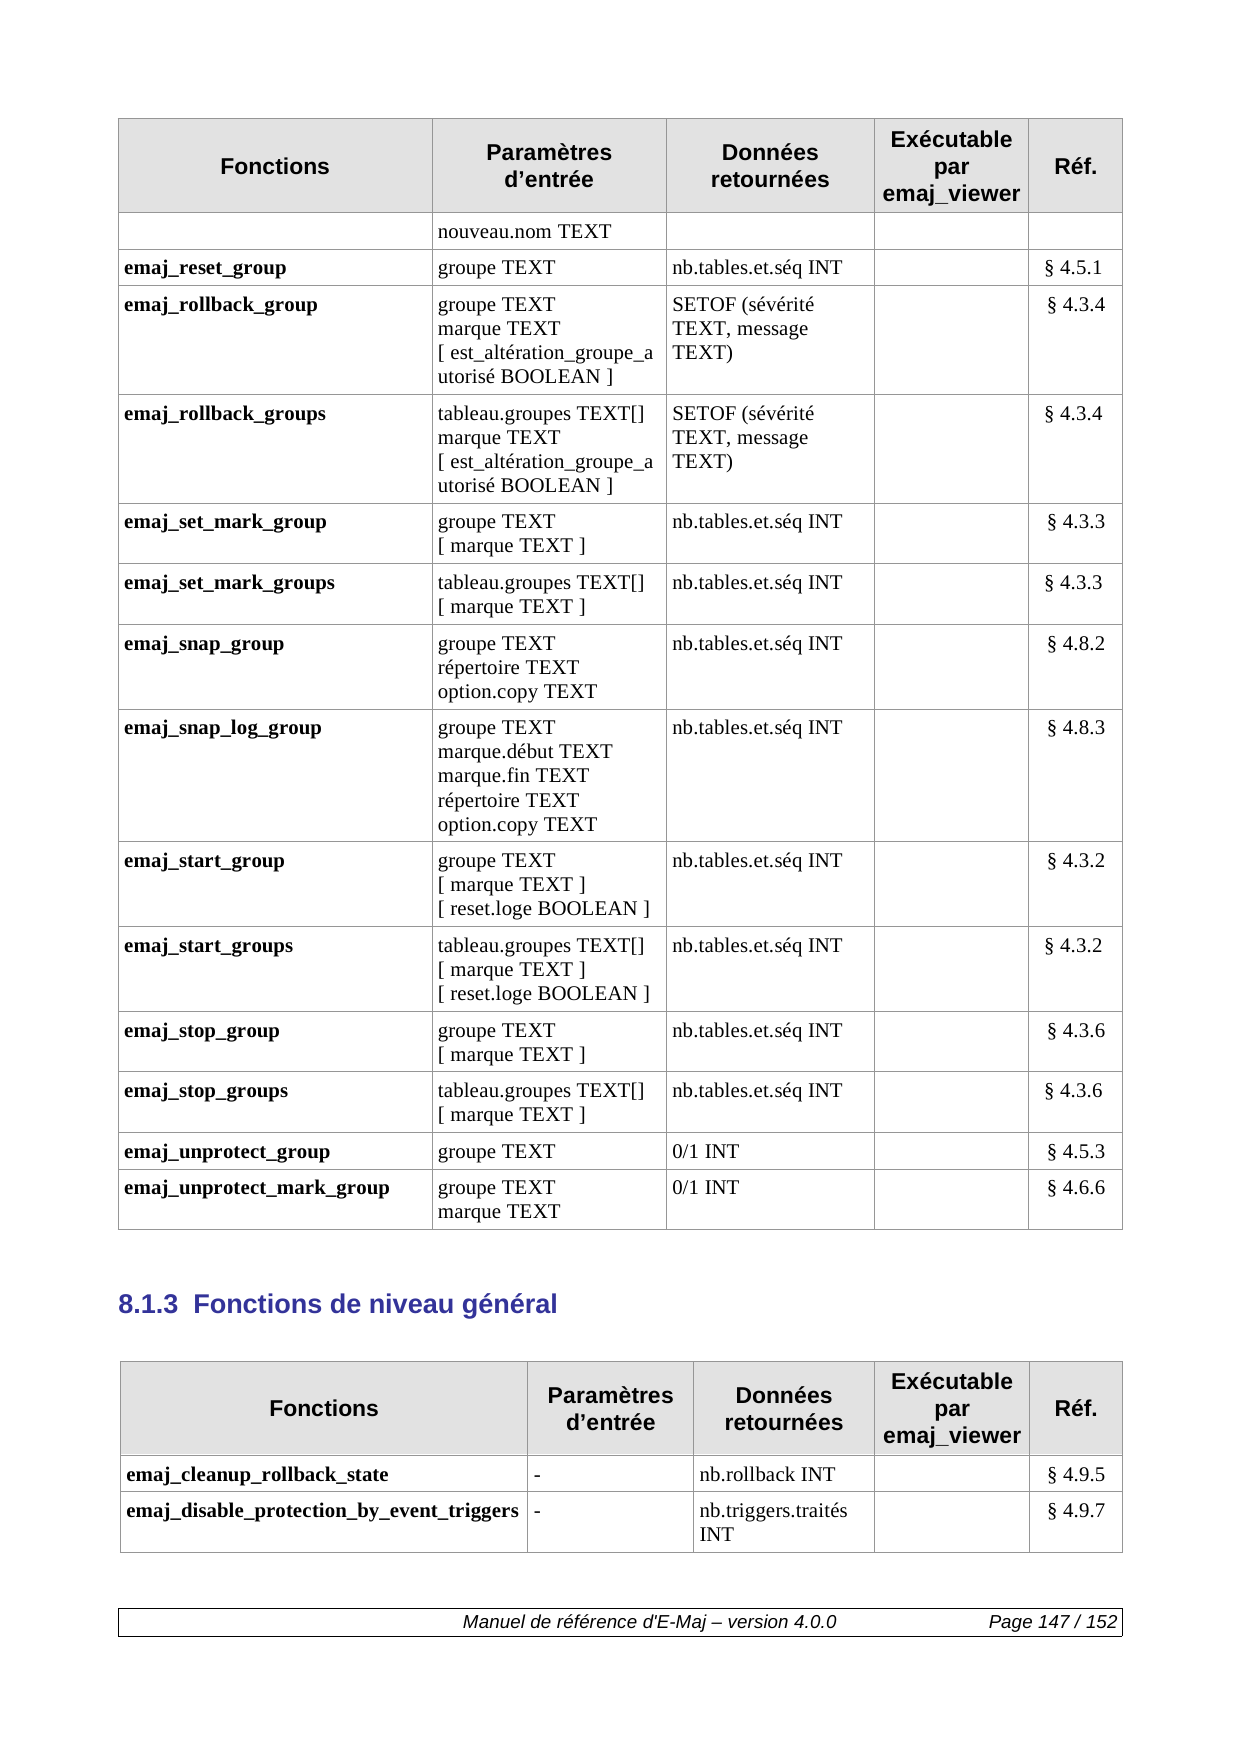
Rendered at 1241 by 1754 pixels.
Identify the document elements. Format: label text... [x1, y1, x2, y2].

table_cell nb.tables.et.séq INT [667, 842, 874, 926]
table_cell § 4.6.6 [1029, 1170, 1122, 1229]
table_cell [875, 1072, 1028, 1132]
table_cell emaj_rollback_groups [119, 395, 432, 502]
table_header Fonctions [121, 1362, 527, 1454]
table_cell nb.tables.et.séq INT [667, 1012, 874, 1071]
table_header Fonctions [119, 119, 432, 212]
table_header Réf. [1029, 119, 1122, 212]
table_header Données retournées [694, 1362, 874, 1454]
table_cell - [528, 1492, 693, 1552]
table_cell emaj_cleanup_rollback_state [121, 1456, 527, 1491]
table_cell nb.triggers.traités INT [694, 1492, 874, 1552]
table_cell [875, 927, 1028, 1011]
table_header Paramètres d’entrée [528, 1362, 693, 1454]
table_cell [875, 710, 1028, 841]
table_cell emaj_set_mark_group [119, 504, 432, 563]
table_cell § 4.3.2 [1029, 842, 1122, 926]
table_cell [875, 1492, 1029, 1552]
table_header Exécutable par emaj_viewer [875, 119, 1028, 212]
table_cell emaj_start_group [119, 842, 432, 926]
table_cell emaj_stop_group [119, 1012, 432, 1071]
table_cell nb.tables.et.séq INT [667, 927, 874, 1011]
table_cell [875, 213, 1028, 248]
table_cell § 4.3.4 [1029, 286, 1122, 394]
table_cell tableau.groupes TEXT[] [ marque TEXT ] [433, 564, 666, 624]
table_cell groupe TEXT [ marque TEXT ] [ reset.loge BOOLEAN ] [433, 842, 666, 926]
table_cell § 4.5.1 [1029, 250, 1122, 285]
table_cell [875, 564, 1028, 624]
table_cell [875, 504, 1028, 563]
table_cell § 4.3.4 [1029, 395, 1122, 502]
table_cell § 4.9.7 [1030, 1492, 1122, 1552]
table_cell § 4.3.6 [1029, 1012, 1122, 1071]
table_cell groupe TEXT marque.début TEXT marque.fin TEXT répertoire TEXT option.copy TEXT [433, 710, 666, 841]
table_cell emaj_reset_group [119, 250, 432, 285]
table_cell emaj_unprotect_group [119, 1133, 432, 1168]
table_cell nouveau.nom TEXT [433, 213, 666, 248]
table_header Données retournées [667, 119, 874, 212]
table_cell nb.tables.et.séq INT [667, 1072, 874, 1132]
table_cell - [528, 1456, 693, 1491]
table_cell [875, 1456, 1029, 1491]
table_cell groupe TEXT [433, 1133, 666, 1168]
table_cell nb.tables.et.séq INT [667, 564, 874, 624]
table_cell groupe TEXT marque TEXT [ est_altération_groupe_autorisé BOOLEAN ] [433, 286, 666, 394]
table_cell emaj_snap_group [119, 625, 432, 708]
table_cell nb.rollback INT [694, 1456, 874, 1491]
table_header Paramètres d’entrée [433, 119, 666, 212]
table_cell groupe TEXT [ marque TEXT ] [433, 1012, 666, 1071]
table_cell groupe TEXT [433, 250, 666, 285]
table_cell § 4.3.6 [1029, 1072, 1122, 1132]
table_cell § 4.3.3 [1029, 564, 1122, 624]
table_cell § 4.9.5 [1030, 1456, 1122, 1491]
table_cell [875, 395, 1028, 502]
table_cell [119, 213, 432, 248]
table_cell emaj_disable_protection_by_event_triggers [121, 1492, 527, 1552]
subtitle Fonctions de niveau général [118, 1288, 1122, 1319]
table_header Exécutable par emaj_viewer [875, 1362, 1029, 1454]
table_cell SETOF (sévérité TEXT, message TEXT) [667, 395, 874, 502]
table_cell groupe TEXT marque TEXT [433, 1170, 666, 1229]
table_cell § 4.8.3 [1029, 710, 1122, 841]
table_cell nb.tables.et.séq INT [667, 250, 874, 285]
table_cell nb.tables.et.séq INT [667, 625, 874, 708]
table_cell § 4.5.3 [1029, 1133, 1122, 1168]
table_cell - [667, 213, 874, 248]
table_cell § 4.8.2 [1029, 625, 1122, 708]
table_cell [875, 250, 1028, 285]
table_header Réf. [1030, 1362, 1122, 1454]
table_cell [875, 1133, 1028, 1168]
table_cell [875, 1012, 1028, 1071]
table_cell emaj_unprotect_mark_group [119, 1170, 432, 1229]
table_cell tableau.groupes TEXT[] [ marque TEXT ] [433, 1072, 666, 1132]
table_cell [875, 842, 1028, 926]
table_cell nb.tables.et.séq INT [667, 504, 874, 563]
table_cell emaj_stop_groups [119, 1072, 432, 1132]
table_cell emaj_start_groups [119, 927, 432, 1011]
table_cell emaj_rollback_group [119, 286, 432, 394]
table_cell emaj_snap_log_group [119, 710, 432, 841]
table_cell SETOF (sévérité TEXT, message TEXT) [667, 286, 874, 394]
table_cell 0/1 INT [667, 1170, 874, 1229]
table_cell groupe TEXT répertoire TEXT option.copy TEXT [433, 625, 666, 708]
table_cell [875, 286, 1028, 394]
table_cell [875, 625, 1028, 708]
table_cell emaj_set_mark_groups [119, 564, 432, 624]
table_cell § 4.3.2 [1029, 927, 1122, 1011]
table_cell groupe TEXT [ marque TEXT ] [433, 504, 666, 563]
table_cell tableau.groupes TEXT[] [ marque TEXT ] [ reset.loge BOOLEAN ] [433, 927, 666, 1011]
table_cell § 4.3.3 [1029, 504, 1122, 563]
table_cell 0/1 INT [667, 1133, 874, 1168]
table_cell [875, 1170, 1028, 1229]
table_cell nb.tables.et.séq INT [667, 710, 874, 841]
table_cell [1029, 213, 1122, 248]
table_cell tableau.groupes TEXT[] marque TEXT [ est_altération_groupe_autorisé BOOLEAN ] [433, 395, 666, 502]
